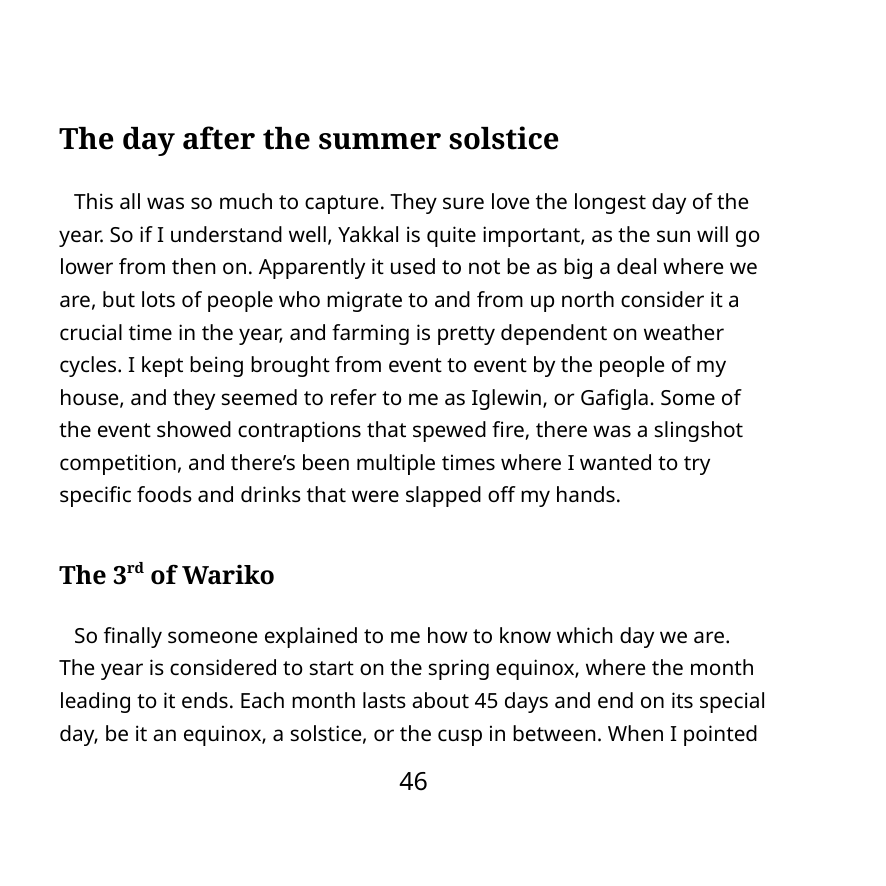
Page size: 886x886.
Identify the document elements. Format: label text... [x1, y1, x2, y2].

subtitle The day after the summer solstice [59, 118, 768, 158]
subtitle The 3rd of Wariko [59, 557, 768, 591]
text So finally someone explained to me how to know which day we are. The year is considered to start on the spring equinox, where the month leading to it ends. Each month lasts about 45 days and end on its special day, be it an equinox, a solstice, or the cusp in between. When I pointed [59, 621, 768, 747]
text This all was so much to capture. They sure love the longest day of the year. So if I understand well, Yakkal is quite important, as the sun will go lower from then on. Apparently it used to not be as big a deal where we are, but lots of people who migrate to and from up north consider it a crucial time in the year, and farming is pretty dependent on weather cycles. I kept being brought from event to event by the people of my house, and they seemed to refer to me as Iglewin, or Gafigla. Some of the event showed contraptions that spewed fire, there was a slingshot competition, and there’s been multiple times where I wanted to try specific foods and drinks that were slapped off my hands. [59, 187, 768, 509]
